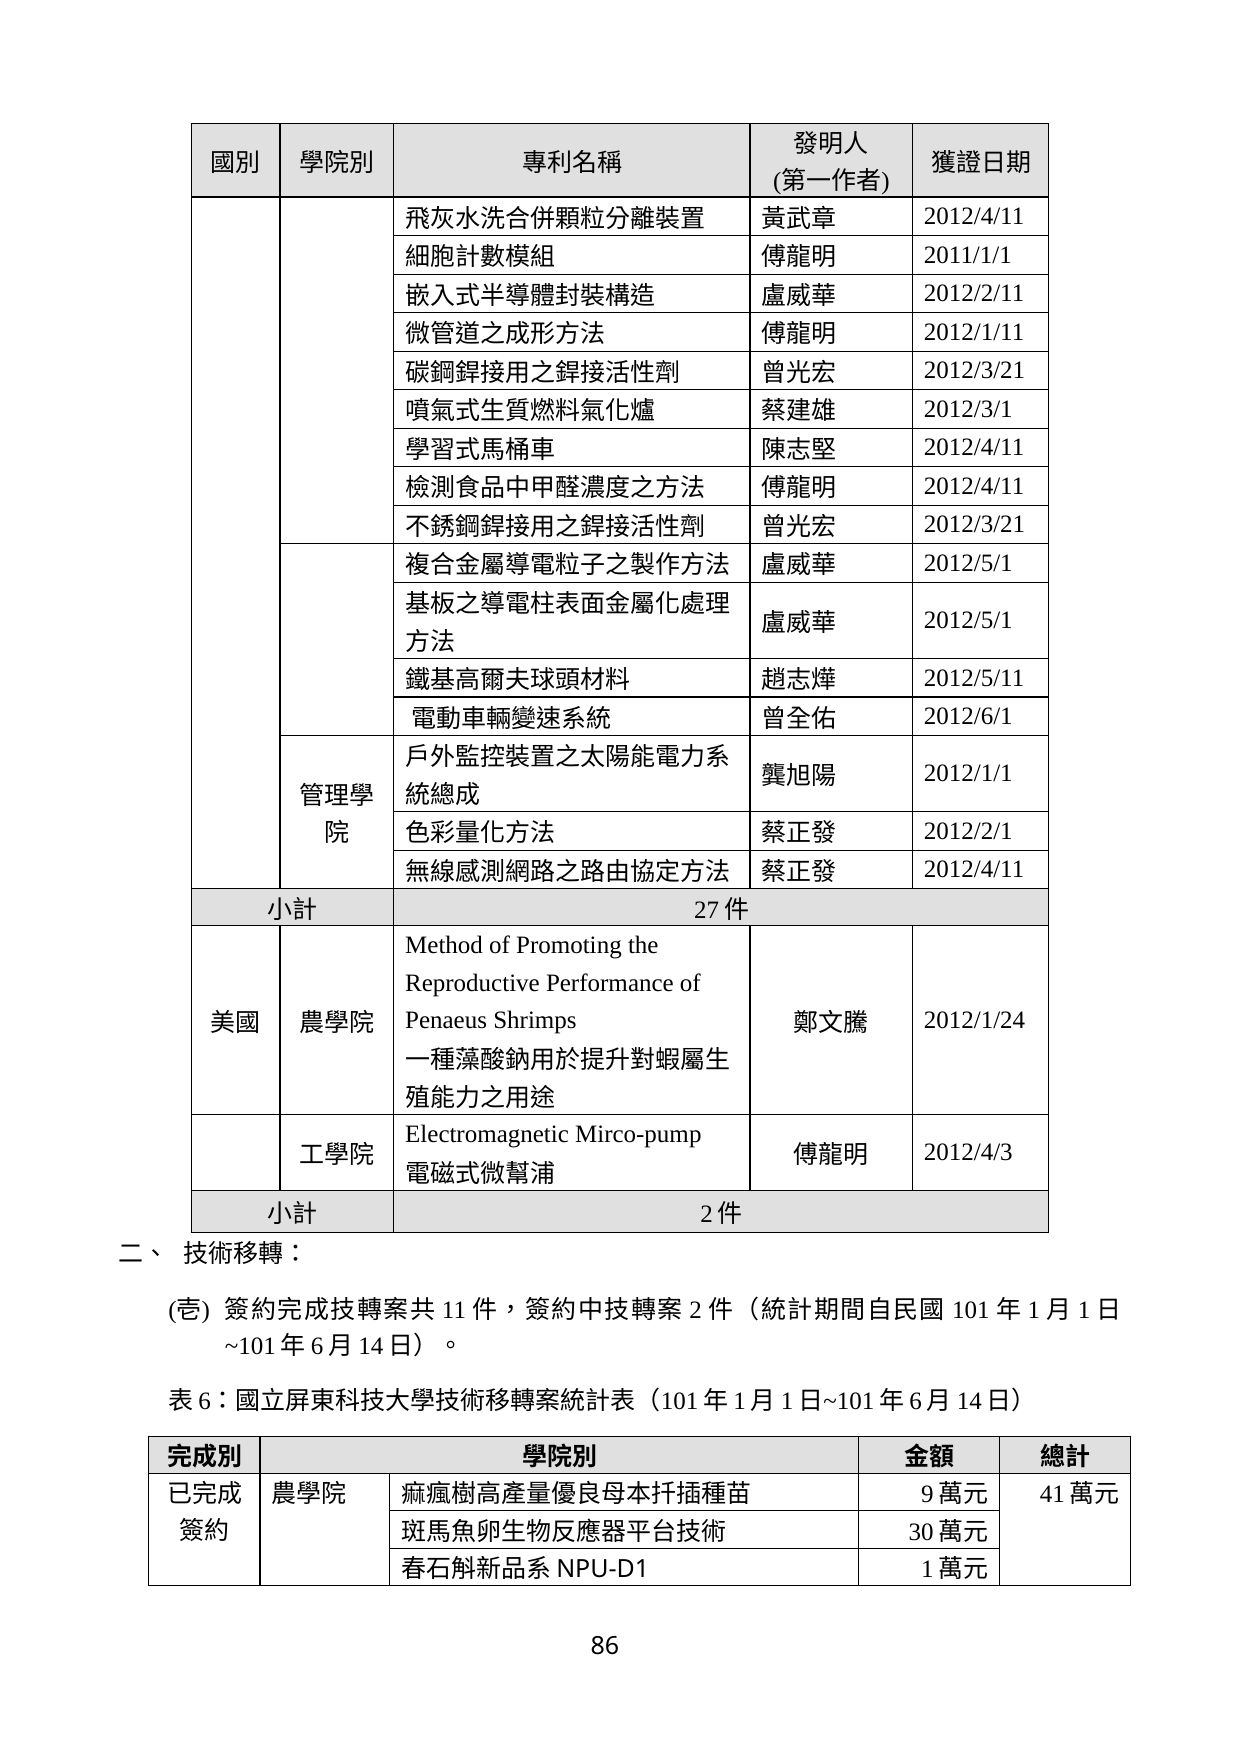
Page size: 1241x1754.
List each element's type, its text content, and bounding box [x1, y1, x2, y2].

table_cell 盧威華 [751, 275, 912, 312]
table_cell 工學院 [281, 1115, 393, 1190]
table_cell 2012/2/11 [913, 275, 1048, 312]
table_header 金額 [859, 1437, 999, 1473]
table_cell Method of Promoting the Reproductive Performance of Penaeus Shrimps 一種藻酸鈉用於提升對蝦屬生殖能力之用途 [394, 926, 749, 1114]
table_cell 電動車輛變速系統 [394, 698, 749, 735]
table_cell 黃武章 [751, 198, 912, 235]
table_cell 2件 [394, 1191, 1048, 1232]
table_cell 小計 [192, 1191, 393, 1232]
table_cell 微管道之成形方法 [394, 313, 749, 351]
table_cell 2012/4/11 [913, 198, 1048, 235]
table_cell 2012/5/1 [913, 583, 1048, 658]
table_cell 陳志堅 [751, 429, 912, 466]
table_cell 痲瘋樹高產量優良母本扦插種苗 [390, 1474, 858, 1510]
table_cell 2012/3/21 [913, 352, 1048, 389]
table_cell 盧威華 [751, 544, 912, 582]
table_header 獲證日期 [913, 124, 1048, 196]
table_cell [192, 198, 279, 888]
table_cell [281, 544, 393, 735]
table_cell 管理學院 [281, 736, 393, 888]
table_cell 戶外監控裝置之太陽能電力系統總成 [394, 736, 749, 811]
table_cell 已完成 簽約 [149, 1474, 259, 1585]
table_cell 30萬元 [859, 1511, 999, 1547]
table_cell 2012/3/1 [913, 390, 1048, 428]
list 技術移轉： [118, 1233, 1122, 1271]
table_cell 學習式馬桶車 [394, 429, 749, 466]
table_cell [192, 1115, 279, 1190]
table_cell 9萬元 [859, 1474, 999, 1510]
table_cell 飛灰水洗合併顆粒分離裝置 [394, 198, 749, 235]
table_cell 小計 [192, 889, 393, 925]
table_cell 傅龍明 [751, 467, 912, 505]
table_cell 曾光宏 [751, 506, 912, 543]
table_header 完成別 [149, 1437, 259, 1473]
table_header 專利名稱 [394, 124, 749, 196]
table_header 國別 [192, 124, 279, 196]
table_cell 農學院 [261, 1474, 389, 1585]
table_cell 41萬元 [1000, 1474, 1130, 1585]
table_cell 色彩量化方法 [394, 812, 749, 849]
table_cell 2012/1/11 [913, 313, 1048, 351]
list 簽約完成技轉案共11件，簽約中技轉案2件（統計期間自民國101年1月1日~101年6月14日）。 [168, 1289, 1122, 1362]
table_cell 曾光宏 [751, 352, 912, 389]
table_cell 2012/4/11 [913, 429, 1048, 466]
table_cell 2012/4/3 [913, 1115, 1048, 1190]
table_cell 蔡正發 [751, 851, 912, 888]
table_cell 2012/4/11 [913, 467, 1048, 505]
table_cell 蔡建雄 [751, 390, 912, 428]
table_cell 趙志燁 [751, 659, 912, 696]
table_cell 碳鋼銲接用之銲接活性劑 [394, 352, 749, 389]
table_cell 美國 [192, 926, 279, 1114]
table_cell 鄭文騰 [751, 926, 912, 1114]
table_cell 傅龍明 [751, 1115, 912, 1190]
table_cell 鐵基高爾夫球頭材料 [394, 659, 749, 696]
table_cell 蔡正發 [751, 812, 912, 849]
table_cell 不銹鋼銲接用之銲接活性劑 [394, 506, 749, 543]
table_cell 斑馬魚卵生物反應器平台技術 [390, 1511, 858, 1547]
table_cell 1萬元 [859, 1549, 999, 1585]
table_cell 農學院 [281, 926, 393, 1114]
table_cell 27件 [394, 889, 1048, 925]
table_cell 2012/1/24 [913, 926, 1048, 1114]
table_cell 曾全佑 [751, 698, 912, 735]
table_cell 複合金屬導電粒子之製作方法 [394, 544, 749, 582]
table_cell 2011/1/1 [913, 236, 1048, 273]
text 表6：國立屏東科技大學技術移轉案統計表（101年1月1日~101年6月14日） [168, 1381, 1122, 1417]
table_cell 2012/6/1 [913, 698, 1048, 735]
table_cell 2012/5/1 [913, 544, 1048, 582]
table_cell 傅龍明 [751, 236, 912, 273]
table_cell 2012/5/11 [913, 659, 1048, 696]
table_cell 龔旭陽 [751, 736, 912, 811]
table_header 總計 [1000, 1437, 1130, 1473]
table_cell 盧威華 [751, 583, 912, 658]
table_cell 2012/2/1 [913, 812, 1048, 849]
table_cell 2012/1/1 [913, 736, 1048, 811]
table_cell 基板之導電柱表面金屬化處理方法 [394, 583, 749, 658]
table_cell 嵌入式半導體封裝構造 [394, 275, 749, 312]
table_cell [281, 198, 393, 543]
table_cell 2012/4/11 [913, 851, 1048, 888]
table_header 學院別 [281, 124, 393, 196]
table_header 學院別 [261, 1437, 858, 1473]
table_cell 傅龍明 [751, 313, 912, 351]
table_cell 檢測食品中甲醛濃度之方法 [394, 467, 749, 505]
table_cell 2012/3/21 [913, 506, 1048, 543]
table_cell 噴氣式生質燃料氣化爐 [394, 390, 749, 428]
table_cell 春石斛新品系NPU-D1 [390, 1549, 858, 1585]
table_header 發明人 (第一作者) [751, 124, 912, 196]
table_cell 細胞計數模組 [394, 236, 749, 273]
table_cell 無線感測網路之路由協定方法 [394, 851, 749, 888]
table_cell Electromagnetic Mirco-pump 電磁式微幫浦 [394, 1115, 749, 1190]
